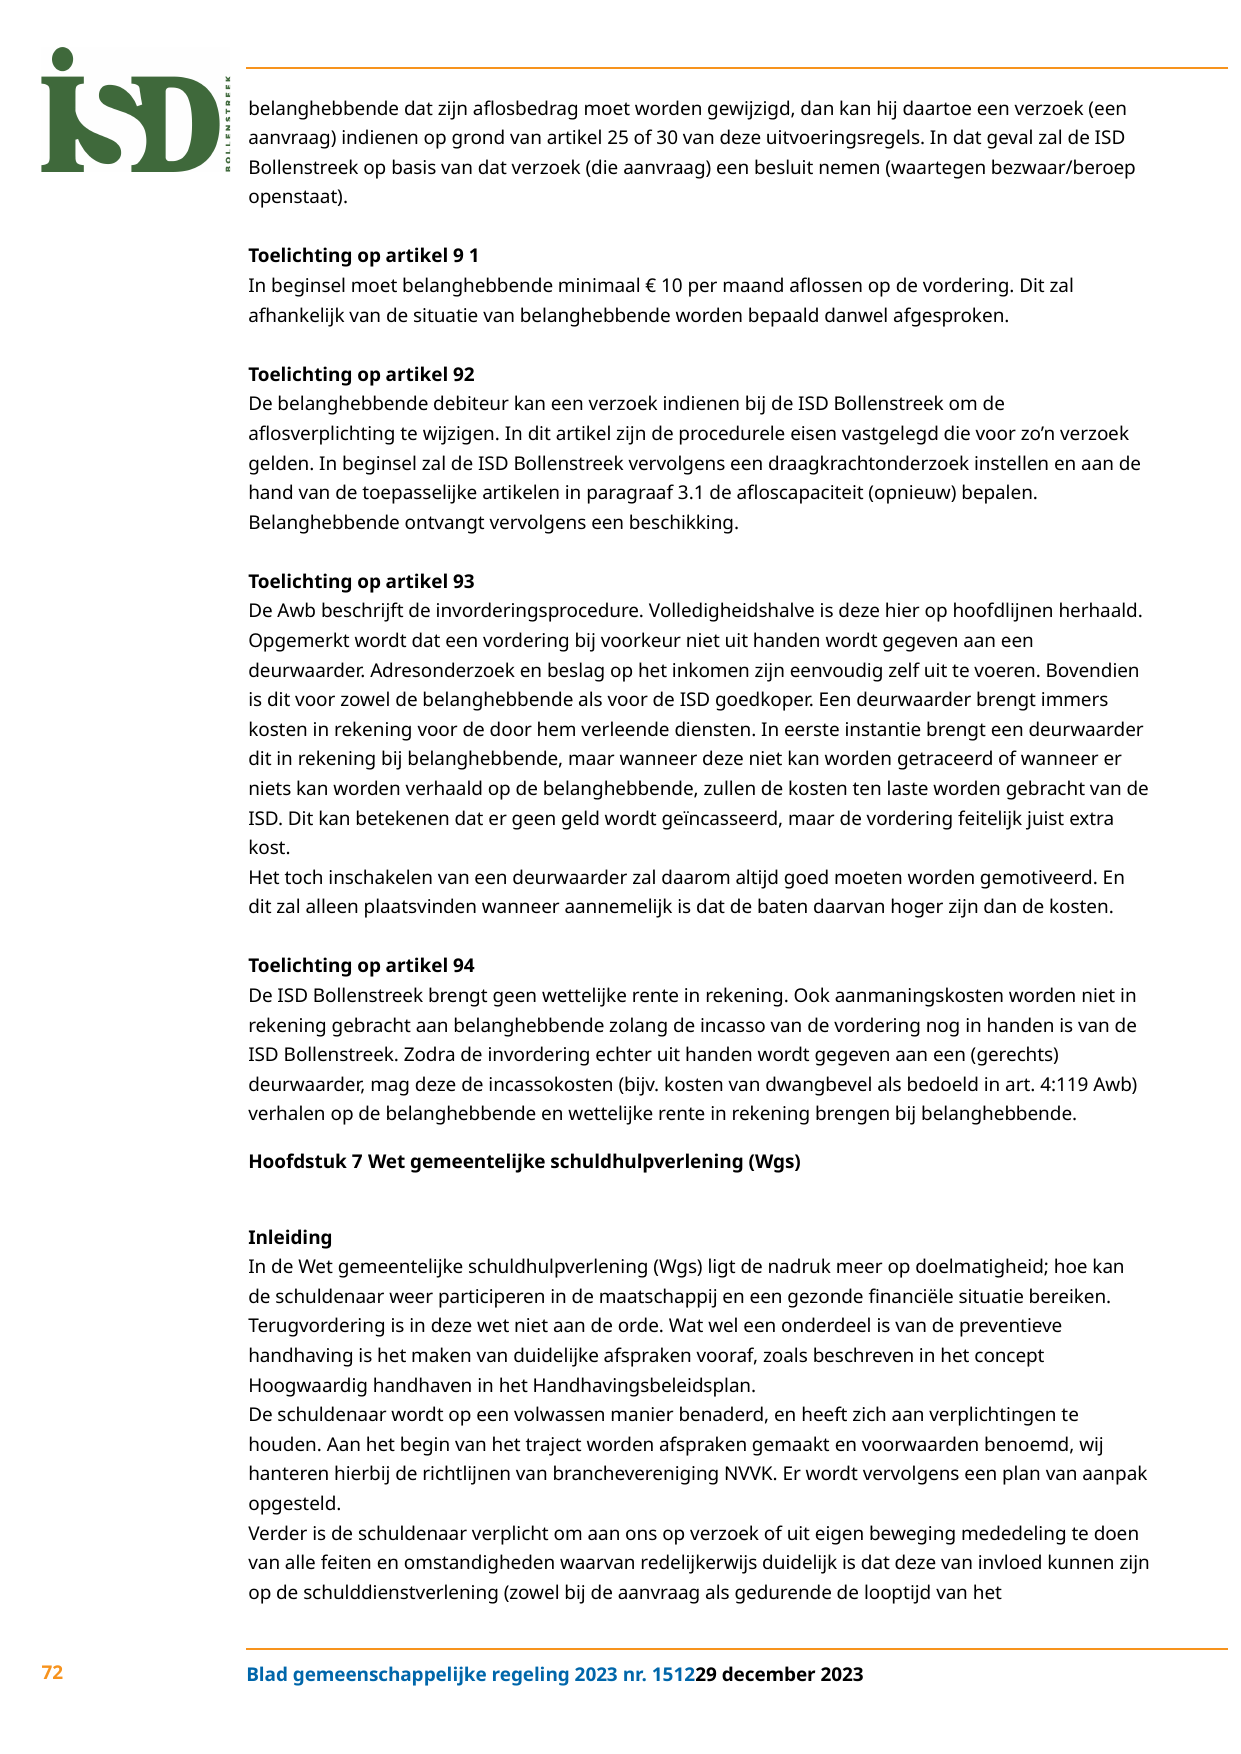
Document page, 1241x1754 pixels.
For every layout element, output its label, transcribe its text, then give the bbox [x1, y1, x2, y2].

text Terugvordering is in deze wet niet aan de orde. Wat wel een onderdeel is van de preventieve handhaving is het maken van duidelijke afspraken vooraf, zoals beschreven in het concept Hoogwaardig handhaven in het Handhavingsbeleidsplan. [248, 1313, 1152, 1398]
text In beginsel moet belanghebbende minimaal € 10 per maand aflossen op de vordering. Dit zal afhankelijk van de situatie van belanghebbende worden bepaald danwel afgesproken. [248, 272, 1152, 328]
text Het toch inschakelen van een deurwaarder zal daarom altijd goed moeten worden gemotiveerd. En dit zal alleen plaatsvinden wanneer aannemelijk is dat de baten daarvan hoger zijn dan de kosten. [248, 864, 1152, 919]
text In de Wet gemeentelijke schuldhulpverlening (Wgs) ligt de nadruk meer op doelmatigheid; hoe kan de schuldenaar weer participeren in de maatschappij en een gezonde financiële situatie bereiken. [248, 1253, 1152, 1309]
text Toelichting op artikel 92 [248, 361, 1152, 387]
text De Awb beschrijft de invorderingsprocedure. Volledigheidshalve is deze hier op hoofdlijnen herhaald. [248, 598, 1152, 623]
text belanghebbende dat zijn aflosbedrag moet worden gewijzigd, dan kan hij daartoe een verzoek (een aanvraag) indienen op grond van artikel 25 of 30 van deze uitvoeringsregels. In dat geval zal de ISD Bollenstreek op basis van dat verzoek (die aanvraag) een besluit nemen (waartegen bezwaar/beroep openstaat). [248, 95, 1152, 209]
text De ISD Bollenstreek brengt geen wettelijke rente in rekening. Ook aanmaningskosten worden niet in rekening gebracht aan belanghebbende zolang de incasso van de vordering nog in handen is van de ISD Bollenstreek. Zodra de invordering echter uit handen wordt gegeven aan een (gerechts) deurwaarder, mag deze de incassokosten (bijv. kosten van dwangbevel als bedoeld in art. 4:119 Awb) verhalen op de belanghebbende en wettelijke rente in rekening brengen bij belanghebbende. [248, 982, 1152, 1126]
text Toelichting op artikel 9 1 [248, 243, 1152, 268]
text De schuldenaar wordt op een volwassen manier benaderd, en heeft zich aan verplichtingen te houden. Aan het begin van het traject worden afspraken gemaakt en voorwaarden benoemd, wij hanteren hierbij de richtlijnen van branchevereniging NVVK. Er wordt vervolgens een plan van aanpak opgesteld. [248, 1401, 1152, 1516]
text Toelichting op artikel 93 [248, 568, 1152, 594]
text De belanghebbende debiteur kan een verzoek indienen bij de ISD Bollenstreek om de aflosverplichting te wijzigen. In dit artikel zijn de procedurele eisen vastgelegd die voor zo’n verzoek gelden. In beginsel zal de ISD Bollenstreek vervolgens een draagkrachtonderzoek instellen en aan de hand van de toepasselijke artikelen in paragraaf 3.1 de afloscapaciteit (opnieuw) bepalen. Belanghebbende ontvangt vervolgens een beschikking. [248, 391, 1152, 535]
text Inleiding [248, 1224, 1152, 1250]
text Toelichting op artikel 94 [248, 953, 1152, 978]
picture [41, 47, 231, 172]
text Opgemerkt wordt dat een vordering bij voorkeur niet uit handen wordt gegeven aan een deurwaarder. Adresonderzoek en beslag op het inkomen zijn eenvoudig zelf uit te voeren. Bovendien is dit voor zowel de belanghebbende als voor de ISD goedkoper. Een deurwaarder brengt immers kosten in rekening voor de door hem verleende diensten. In eerste instantie brengt een deurwaarder dit in rekening bij belanghebbende, maar wanneer deze niet kan worden getraceerd of wanneer er niets kan worden verhaald op de belanghebbende, zullen de kosten ten laste worden gebracht van de ISD. Dit kan betekenen dat er geen geld wordt geïncasseerd, maar de vordering feitelijk juist extra kost. [248, 627, 1152, 860]
text Hoofdstuk 7 Wet gemeentelijke schuldhulpverlening (Wgs) [248, 1146, 1152, 1175]
text Verder is de schuldenaar verplicht om aan ons op verzoek of uit eigen beweging mededeling te doen van alle feiten en omstandigheden waarvan redelijkerwijs duidelijk is dat deze van invloed kunnen zijn op de schulddienstverlening (zowel bij de aanvraag als gedurende de looptijd van het [248, 1520, 1152, 1605]
